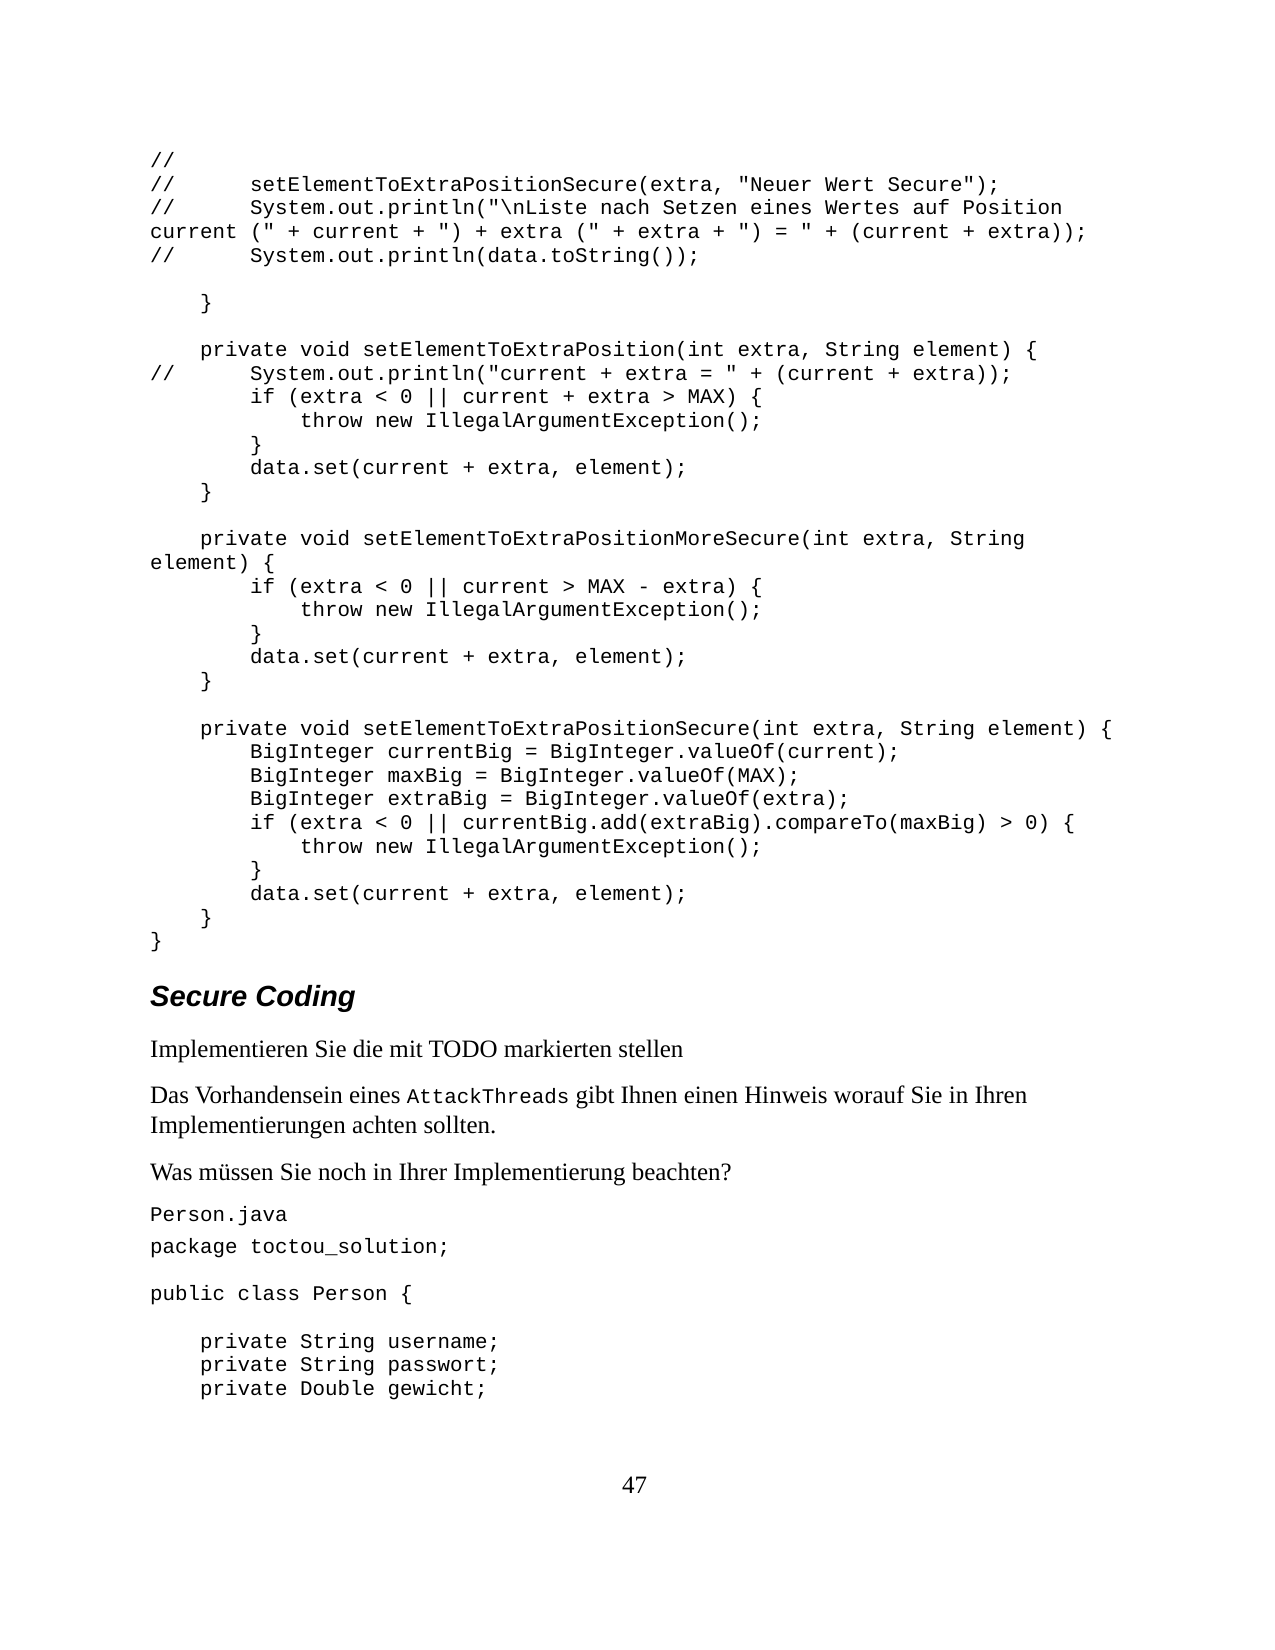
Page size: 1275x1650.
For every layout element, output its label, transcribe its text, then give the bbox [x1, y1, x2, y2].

subtitle Secure Coding [150, 979, 1125, 1012]
text } [150, 670, 1125, 694]
text private void setElementToExtraPosition(int extra, String element) { [150, 339, 1125, 363]
text // System.out.println("current + extra = " + (current + extra)); [150, 363, 1125, 386]
text // System.out.println(data.toString()); [150, 244, 1125, 268]
text // System.out.println("\nListe nach Setzen eines Wertes auf Position current (" + current + ") + extra (" + extra + ") = " + (current + extra)); [150, 197, 1125, 244]
text // setElementToExtraPositionSecure(extra, "Neuer Wert Secure"); [150, 174, 1125, 197]
text data.set(current + extra, element); [150, 457, 1125, 481]
text public class Person { [150, 1283, 1125, 1307]
text throw new IllegalArgumentException(); [150, 836, 1125, 859]
text } [150, 481, 1125, 505]
text data.set(current + extra, element); [150, 647, 1125, 670]
text } [150, 859, 1125, 883]
text data.set(current + extra, element); [150, 883, 1125, 907]
text private String passwort; [150, 1354, 1125, 1378]
text BigInteger maxBig = BigInteger.valueOf(MAX); [150, 765, 1125, 788]
text Was müssen Sie noch in Ihrer Implementierung beachten? [150, 1157, 1125, 1186]
text private String username; [150, 1331, 1125, 1354]
text private void setElementToExtraPositionSecure(int extra, String element) { [150, 717, 1125, 741]
text } [150, 930, 1125, 954]
text private void setElementToExtraPositionMoreSecure(int extra, String element) { [150, 528, 1125, 576]
text Person.java [150, 1203, 1125, 1227]
text throw new IllegalArgumentException(); [150, 410, 1125, 434]
text } [150, 292, 1125, 316]
text BigInteger currentBig = BigInteger.valueOf(current); [150, 741, 1125, 765]
text if (extra < 0 || currentBig.add(extraBig).compareTo(maxBig) > 0) { [150, 812, 1125, 836]
text Implementieren Sie die mit TODO markierten stellen [150, 1034, 1125, 1063]
text package toctou_solution; [150, 1236, 1125, 1260]
text BigInteger extraBig = BigInteger.valueOf(extra); [150, 788, 1125, 812]
text if (extra < 0 || current + extra > MAX) { [150, 386, 1125, 410]
text // [150, 150, 1125, 174]
text throw new IllegalArgumentException(); [150, 599, 1125, 623]
text private Double gewicht; [150, 1378, 1125, 1402]
text Das Vorhandensein eines AttackThreads gibt Ihnen einen Hinweis worauf Sie in Ihren Implementierungen achten sollten. [150, 1081, 1125, 1139]
text } [150, 434, 1125, 457]
text if (extra < 0 || current > MAX - extra) { [150, 576, 1125, 599]
text } [150, 623, 1125, 647]
text } [150, 907, 1125, 930]
